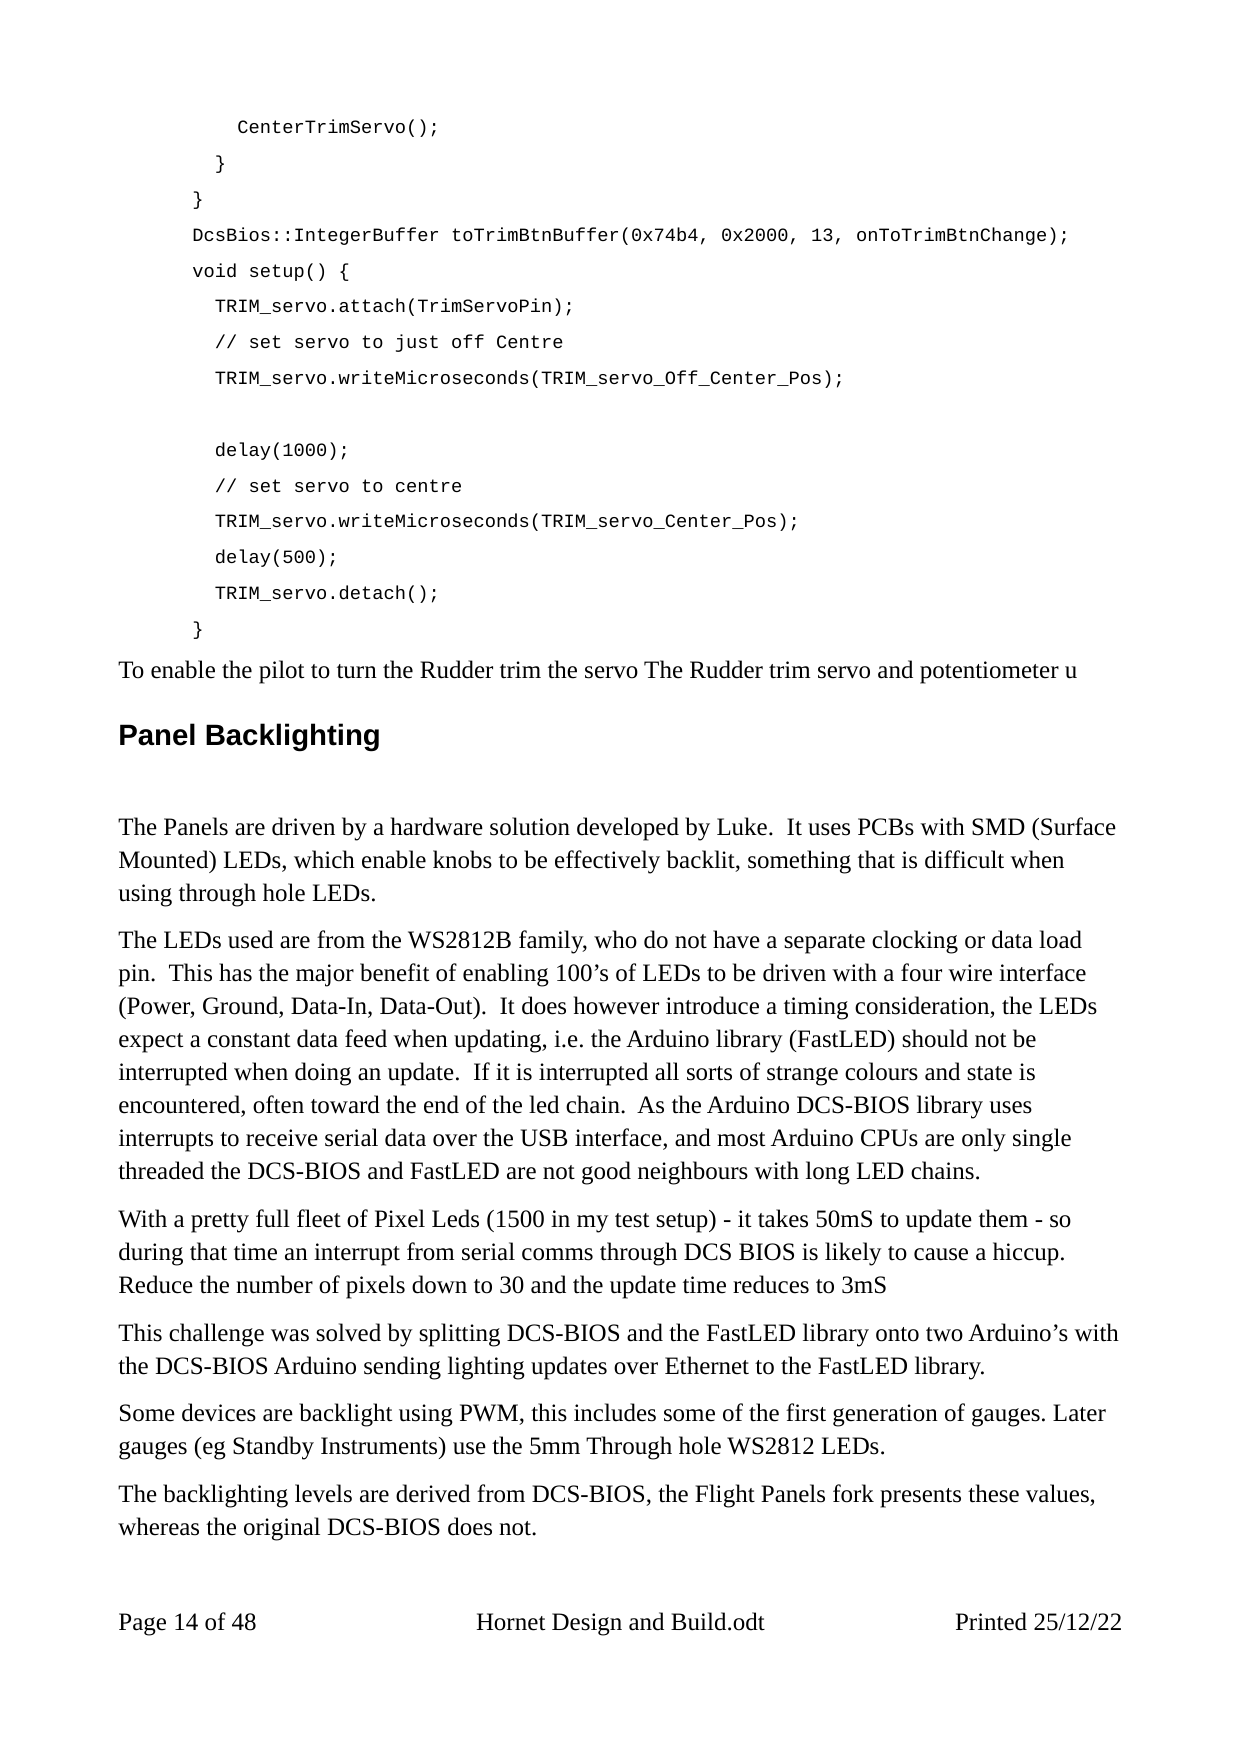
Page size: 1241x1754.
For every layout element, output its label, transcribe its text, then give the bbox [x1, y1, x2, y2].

text This challenge was solved by splitting DCS-BIOS and the FastLED library onto two Arduino’s with the DCS-BIOS Arduino sending lighting updates over Ethernet to the FastLED library. [118, 1318, 1122, 1379]
text } [192, 154, 1122, 175]
text } [192, 190, 1122, 211]
text The LEDs used are from the WS2812B family, who do not have a separate clocking or data load pin. This has the major benefit of enabling 100’s of LEDs to be driven with a four wire interface (Power, Ground, Data-In, Data-Out). It does however introduce a timing consideration, the LEDs expect a constant data feed when updating, i.e. the Arduino library (FastLED) should not be interrupted when doing an update. If it is interrupted all sorts of strange colours and state is encountered, often toward the end of the led chain. As the Arduino DCS-BIOS library uses interrupts to receive serial data over the USB interface, and most Arduino CPUs are only single threaded the DCS-BIOS and FastLED are not good neighbours with long LED chains. [118, 925, 1122, 1185]
text // set servo to centre [192, 476, 1122, 498]
text Some devices are backlight using PWM, this includes some of the first generation of gauges. Later gauges (eg Standby Instruments) use the 5mm Through hole WS2812 LEDs. [118, 1398, 1122, 1460]
text void setup() { [192, 261, 1122, 283]
text TRIM_servo.detach(); [192, 584, 1122, 605]
text The Panels are driven by a hardware solution developed by Luke. It uses PCBs with SMD (Surface Mounted) LEDs, which enable knobs to be effectively backlit, something that is difficult when using through hole LEDs. [118, 812, 1122, 906]
text delay(1000); [192, 441, 1122, 462]
text TRIM_servo.attach(TrimServoPin); [192, 297, 1122, 318]
text With a pretty full fleet of Pixel Leds (1500 in my test setup) - it takes 50mS to update them - so during that time an interrupt from serial comms through DCS BIOS is likely to cause a hiccup. Reduce the number of pixels down to 30 and the update time reduces to 3mS [118, 1204, 1122, 1299]
text TRIM_servo.writeMicroseconds(TRIM_servo_Off_Center_Pos); [192, 369, 1122, 390]
text delay(500); [192, 548, 1122, 569]
text } [192, 620, 1122, 641]
text DcsBios::IntegerBuffer toTrimBtnBuffer(0x74b4, 0x2000, 13, onToTrimBtnChange); [192, 226, 1122, 247]
text // set servo to just off Centre [192, 333, 1122, 354]
text To enable the pilot to turn the Rudder trim the servo The Rudder trim servo and potentiometer u [118, 656, 1122, 684]
text CenterTrimServo(); [192, 118, 1122, 139]
text The backlighting levels are derived from DCS-BIOS, the Flight Panels fork presents these values, whereas the original DCS-BIOS does not. [118, 1479, 1122, 1541]
subtitle Panel Backlighting [118, 718, 1122, 752]
text TRIM_servo.writeMicroseconds(TRIM_servo_Center_Pos); [192, 512, 1122, 533]
